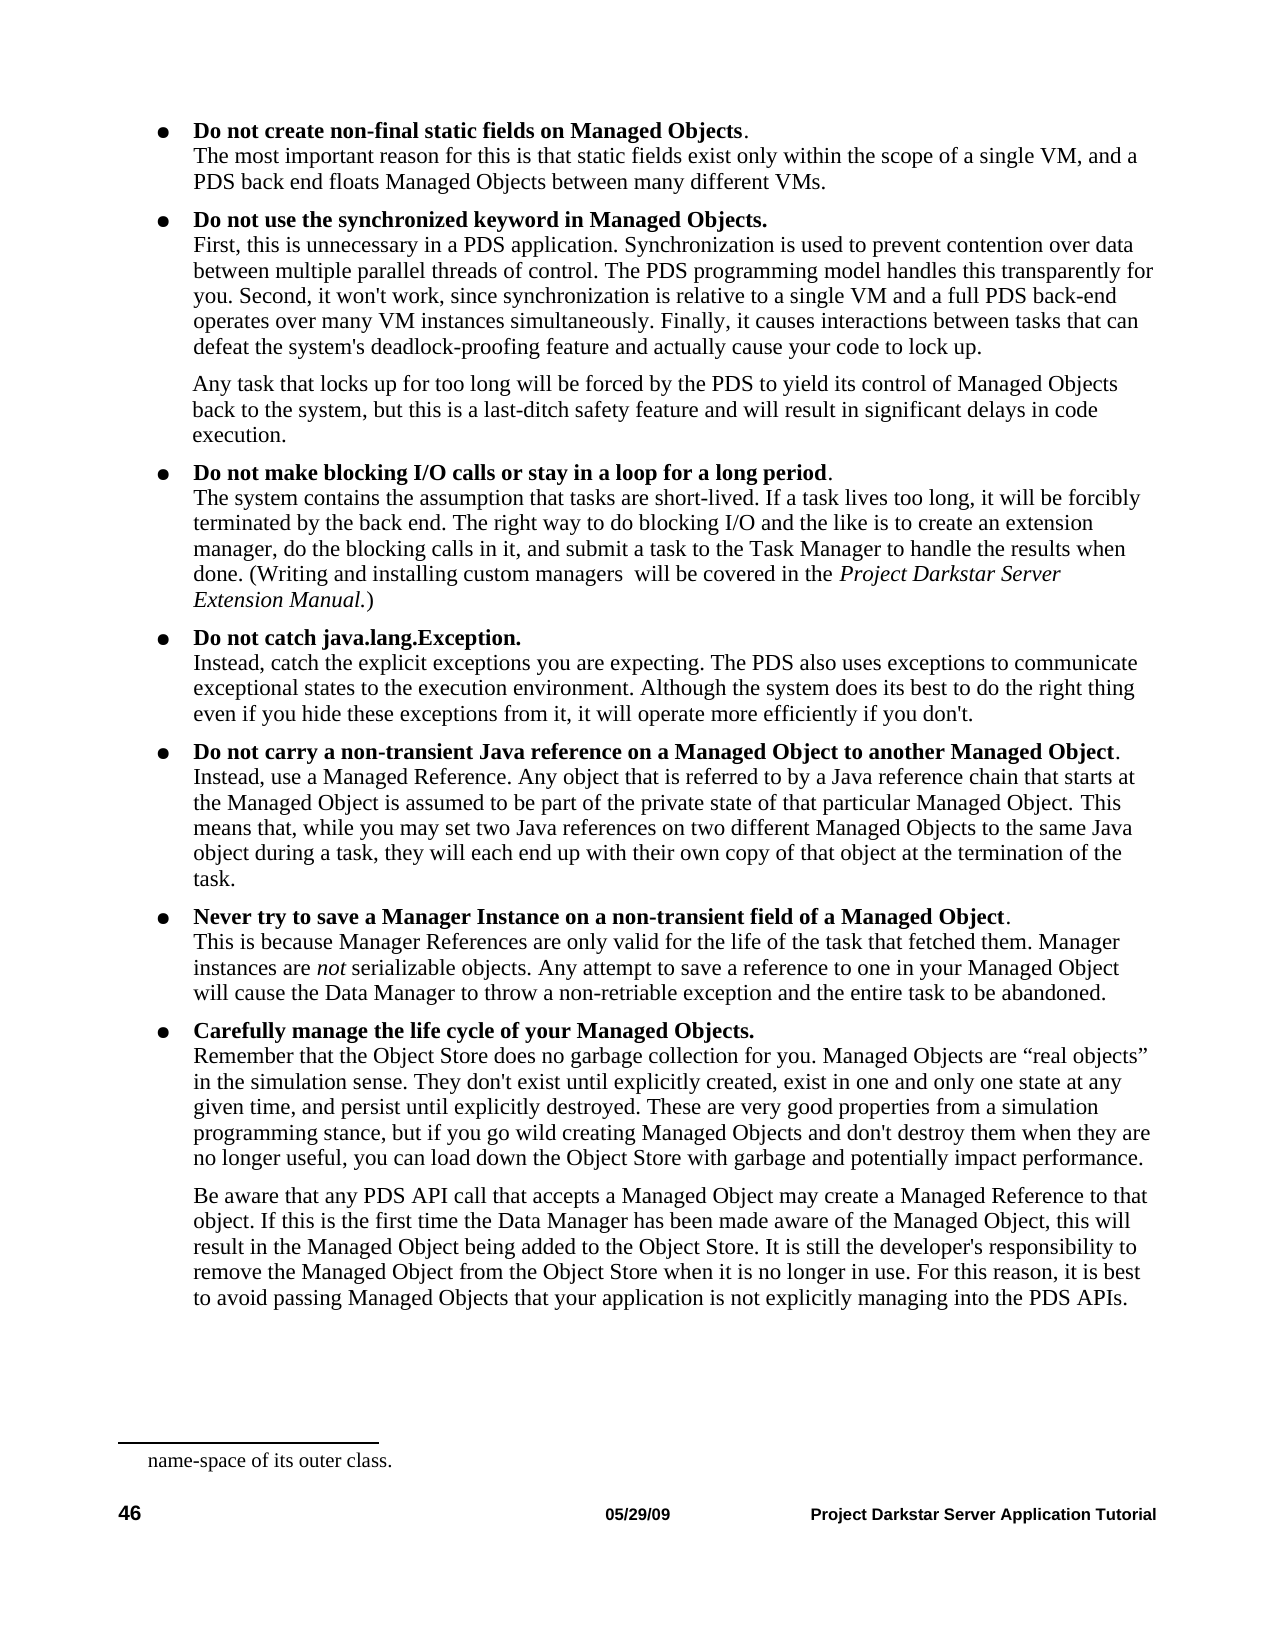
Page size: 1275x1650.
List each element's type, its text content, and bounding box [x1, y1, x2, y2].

list Be aware that any PDS API call that accepts a Managed Object may create a Managed Reference to that object. If this is the first time the Data Manager has been made aware of the Managed Object, this will result in the Managed Object being added to the Object Store. It is still the developer's responsibility to remove the Managed Object from the Object Store when it is no longer in use. For this reason, it is best to avoid passing Managed Objects that your application is not explicitly managing into the PDS APIs. [156, 1183, 1157, 1310]
list Do not use the synchronized keyword in Managed Objects. First, this is unnecessary in a PDS application. Synchronization is used to prevent contention over data between multiple parallel threads of control. The PDS programming model handles this transparently for you. Second, it won't work, since synchronization is relative to a single VM and a full PDS back-end operates over many VM instances simultaneously. Finally, it causes interactions between tasks that can defeat the system's deadlock-proofing feature and actually cause your code to lock up. [156, 207, 1157, 359]
text Any task that locks up for too long will be forced by the PDS to yield its control of Managed Objects back to the system, but this is a last-ditch safety feature and will result in significant delays in code execution. [192, 371, 1157, 448]
list Do not carry a non-transient Java reference on a Managed Object to another Managed Object. Instead, use a Managed Reference. Any object that is referred to by a Java reference chain that starts at the Managed Object is assumed to be part of the private state of that particular Managed Object. This means that, while you may set two Java references on two different Managed Objects to the same Java object during a task, they will each end up with their own copy of that object at the termination of the task. [156, 739, 1157, 891]
list Carefully manage the life cycle of your Managed Objects. Remember that the Object Store does no garbage collection for you. Managed Objects are “real objects” in the simulation sense. They don't exist until explicitly created, exist in one and only one state at any given time, and persist until explicitly destroyed. These are very good properties from a simulation programming stance, but if you go wild creating Managed Objects and don't destroy them when they are no longer useful, you can load down the Object Store with garbage and potentially impact performance. [156, 1018, 1157, 1170]
list Never try to save a Manager Instance on a non-transient field of a Managed Object. This is because Manager References are only valid for the life of the task that fetched them. Manager instances are not serializable objects. Any attempt to save a reference to one in your Managed Object will cause the Data Manager to throw a non-retriable exception and the entire task to be abandoned. [156, 904, 1157, 1005]
list Do not catch java.lang.Exception. Instead, catch the explicit exceptions you are expecting. The PDS also uses exceptions to communicate exceptional states to the execution environment. Although the system does its best to do the right thing even if you hide these exceptions from it, it will operate more efficiently if you don't. [156, 624, 1157, 726]
list Do not create non-final static fields on Managed Objects. The most important reason for this is that static fields exist only within the scope of a single VM, and a PDS back end floats Managed Objects between many different VMs. [156, 118, 1157, 194]
list name-space of its outer class. [118, 1449, 1157, 1472]
list Do not make blocking I/O calls or stay in a loop for a long period. The system contains the assumption that tasks are short-lived. If a task lives too long, it will be forcibly terminated by the back end. The right way to do blocking I/O and the like is to create an extension manager, do the blocking calls in it, and submit a task to the Task Manager to handle the results when done. (Writing and installing custom managers will be covered in the Project Darkstar Server Extension Manual.) [156, 459, 1157, 612]
